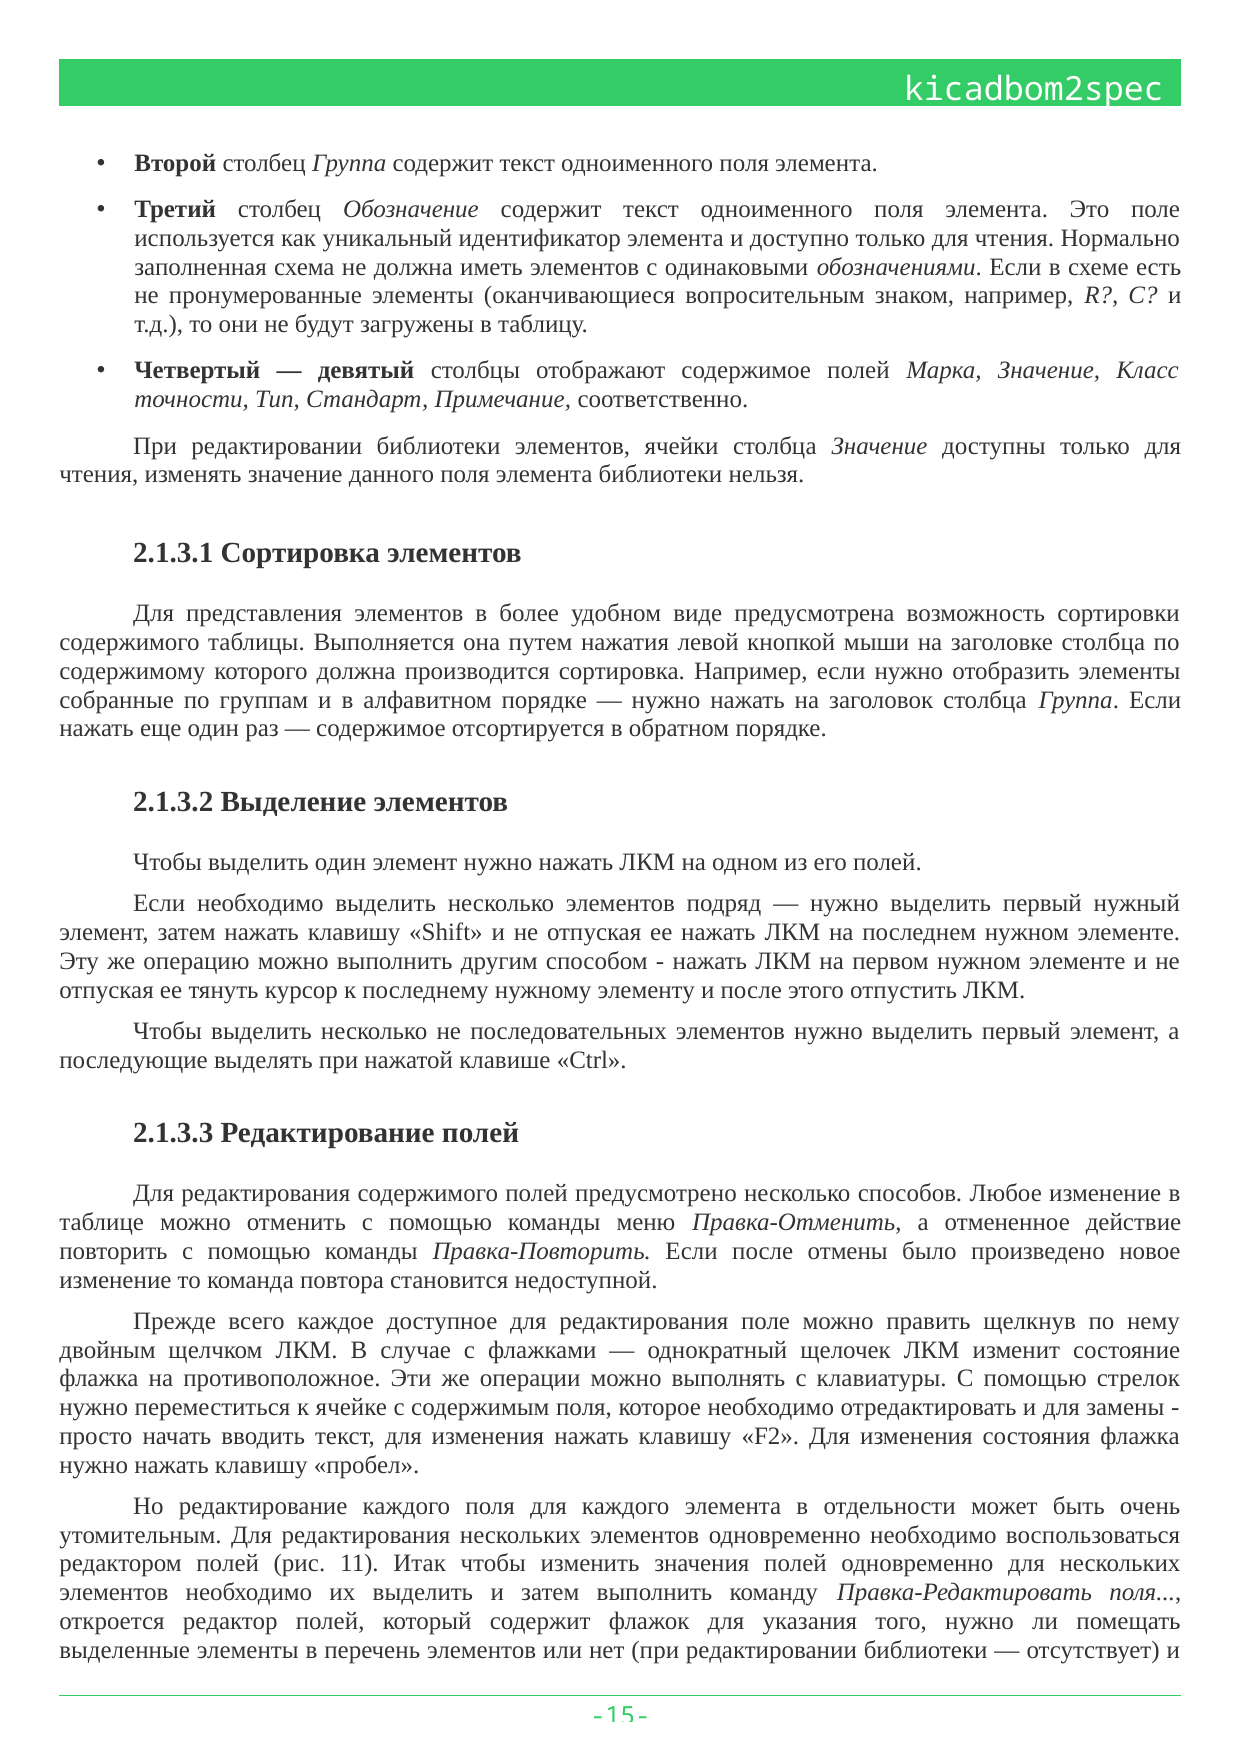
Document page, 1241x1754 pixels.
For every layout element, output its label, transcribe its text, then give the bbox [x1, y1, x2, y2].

text Если необходимо выделить несколько элементов подряд — нужно выделить первый нужный элемент, затем нажать клавишу «Shift» и не отпуская ее нажать ЛКМ на последнем нужном элементе. Эту же операцию можно выполнить другим способом - нажать ЛКМ на первом нужном элементе и не отпуская ее тянуть курсор к последнему нужному элементу и после этого отпустить ЛКМ. [59, 888, 1181, 1003]
text При редактировании библиотеки элементов, ячейки столбца Значение доступны только для чтения, изменять значение данного поля элемента библиотеки нельзя. [59, 431, 1181, 488]
text Для редактирования содержимого полей предусмотрено несколько способов. Любое изменение в таблице можно отменить с помощью команды меню Правка-Отменить, а отмененное действие повторить с помощью команды Правка-Повторить. Если после отмены было произведено новое изменение то команда повтора становится недоступной. [59, 1178, 1181, 1293]
list Четвертый — девятый столбцы отображают содержимое полей Марка, Значение, Класс точности, Тип, Стандарт, Примечание, соответственно. [97, 356, 1181, 413]
subtitle 2.1.3.3 Редактирование полей [133, 1116, 1181, 1149]
subtitle 2.1.3.1 Сортировка элементов [133, 536, 1181, 569]
list Второй столбец Группа содержит текст одноименного поля элемента. [97, 148, 1181, 176]
list Третий столбец Обозначение содержит текст одноименного поля элемента. Это поле используется как уникальный идентификатор элемента и доступно только для чтения. Нормально заполненная схема не должна иметь элементов с одинаковыми обозначениями. Если в схеме есть не пронумерованные элементы (оканчивающиеся вопросительным знаком, например, R?, C? и т.д.), то они не будут загружены в таблицу. [97, 194, 1181, 338]
text Но редактирование каждого поля для каждого элемента в отдельности может быть очень утомительным. Для редактирования нескольких элементов одновременно необходимо воспользоваться редактором полей (рис. 11). Итак чтобы изменить значения полей одновременно для нескольких элементов необходимо их выделить и затем выполнить команду Правка-Редактировать поля..., откроется редактор полей, который содержит флажок для указания того, нужно ли помещать выделенные элементы в перечень элементов или нет (при редактировании библиотеки — отсутствует) и [59, 1491, 1181, 1663]
text Чтобы выделить один элемент нужно нажать ЛКМ на одном из его полей. [59, 847, 1181, 876]
text Чтобы выделить несколько не последовательных элементов нужно выделить первый элемент, а последующие выделять при нажатой клавише «Ctrl». [59, 1016, 1181, 1073]
subtitle 2.1.3.2 Выделение элементов [133, 784, 1181, 818]
text Прежде всего каждое доступное для редактирования поле можно править щелкнув по нему двойным щелчком ЛКМ. В случае с флажками — однократный щелочек ЛКМ изменит состояние флажка на противоположное. Эти же операции можно выполнять с клавиатуры. С помощью стрелок нужно переместиться к ячейке с содержимым поля, которое необходимо отредактировать и для замены - просто начать вводить текст, для изменения нажать клавишу «F2». Для изменения состояния флажка нужно нажать клавишу «пробел». [59, 1306, 1181, 1478]
text Для представления элементов в более удобном виде предусмотрена возможность сортировки содержимого таблицы. Выполняется она путем нажатия левой кнопкой мыши на заголовке столбца по содержимому которого должна производится сортировка. Например, если нужно отобразить элементы собранные по группам и в алфавитном порядке — нужно нажать на заголовок столбца Группа. Если нажать еще один раз — содержимое отсортируется в обратном порядке. [59, 598, 1181, 742]
